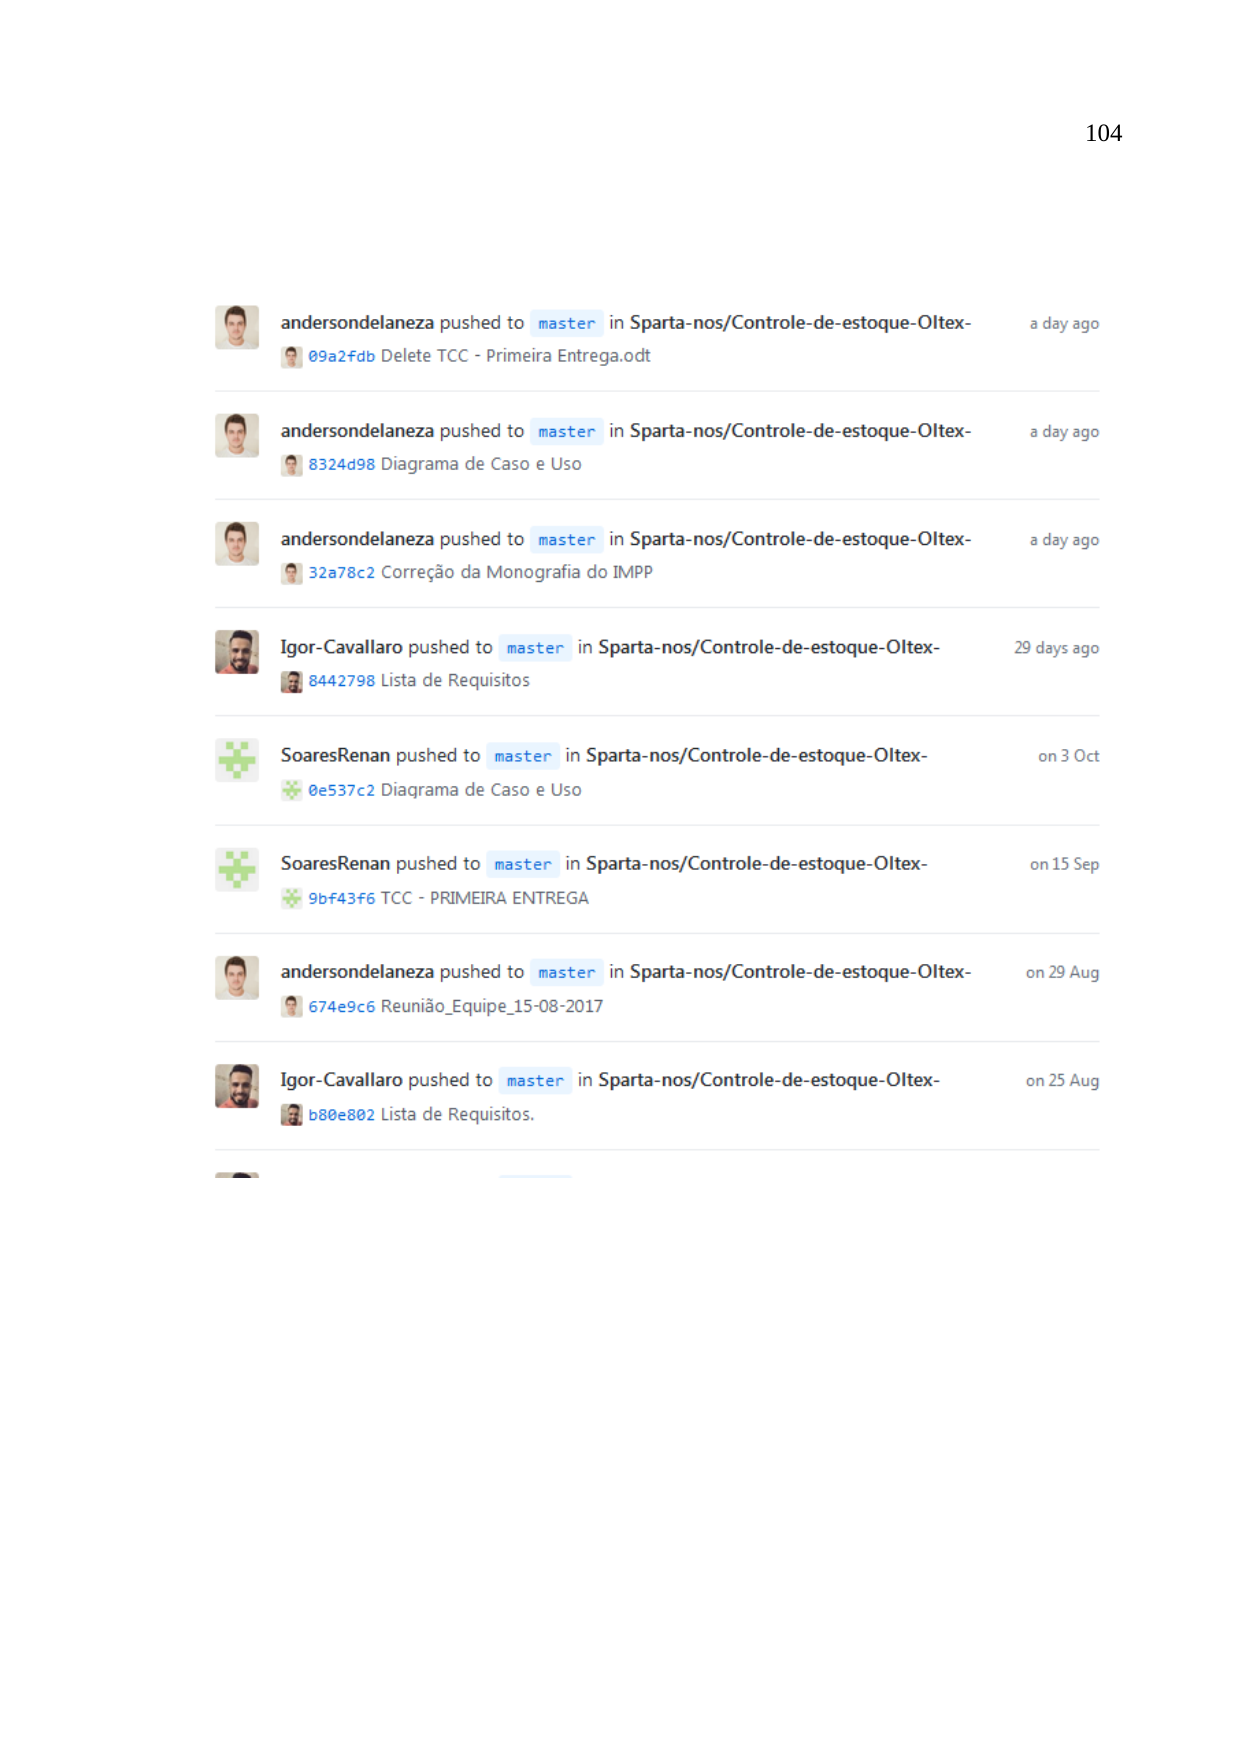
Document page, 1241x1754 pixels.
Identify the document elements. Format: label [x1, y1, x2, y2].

picture [177, 292, 1123, 1178]
